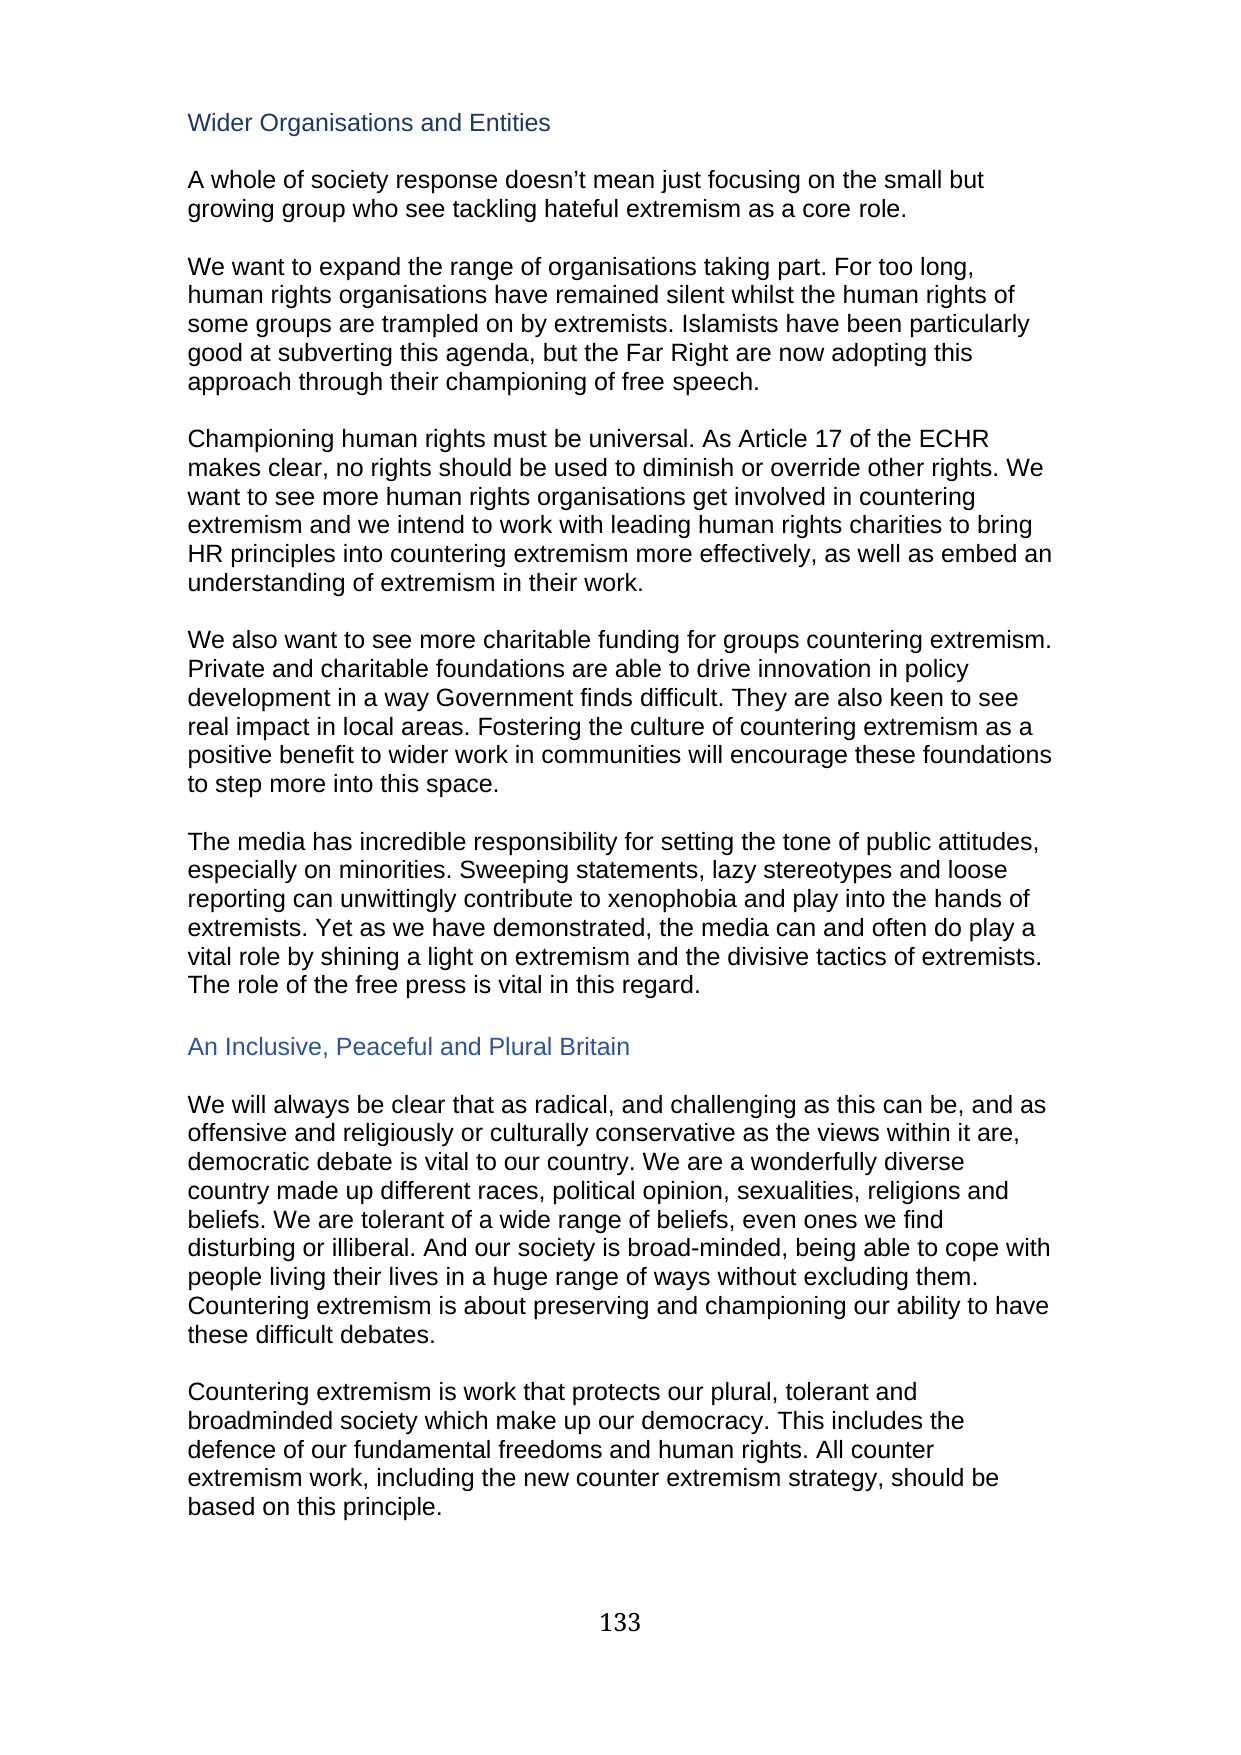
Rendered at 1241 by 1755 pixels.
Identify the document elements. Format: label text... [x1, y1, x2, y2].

text We also want to see more charitable funding for groups countering extremism. Private and charitable foundations are able to drive innovation in policy development in a way Government finds difficult. They are also keen to see real impact in local areas. Fostering the culture of countering extremism as a positive benefit to wider work in communities will encourage these foundations to step more into this space. [187, 625, 1053, 798]
text We want to expand the range of organisations taking part. For too long, human rights organisations have remained silent whilst the human rights of some groups are trampled on by extremists. Islamists have been particularly good at subverting this agenda, but the Far Right are now adopting this approach through their championing of free speech. [187, 252, 1053, 395]
text Countering extremism is work that protects our plural, tolerant and broadminded society which make up our democracy. This includes the defence of our fundamental freedoms and human rights. All counter extremism work, including the new counter extremism strategy, should be based on this principle. [187, 1377, 1053, 1521]
text A whole of society response doesn’t mean just focusing on the small but growing group who see tackling hateful extremism as a core role. [187, 165, 1053, 223]
subtitle An Inclusive, Peaceful and Plural Britain [187, 1032, 1053, 1061]
text We will always be clear that as radical, and challenging as this can be, and as offensive and religiously or culturally conservative as the views within it are, democratic debate is vital to our country. We are a wonderfully diverse country made up different races, political opinion, sexualities, religions and beliefs. We are tolerant of a wide range of beliefs, even ones we find disturbing or illiberal. And our society is broad-minded, being able to cope with people living their lives in a huge range of ways without excluding them. Countering extremism is about preserving and championing our ability to have these difficult debates. [187, 1089, 1053, 1348]
subtitle Wider Organisations and Entities [187, 108, 1053, 137]
text The media has incredible responsibility for setting the tone of public attitudes, especially on minorities. Sweeping statements, lazy stereotypes and loose reporting can unwittingly contribute to xenophobia and play into the hands of extremists. Yet as we have demonstrated, the media can and often do play a vital role by shining a light on extremism and the divisive tactics of extremists. The role of the free press is vital in this regard. [187, 827, 1053, 999]
text Championing human rights must be universal. As Article 17 of the ECHR makes clear, no rights should be used to diminish or override other rights. We want to see more human rights organisations get involved in countering extremism and we intend to work with leading human rights charities to bring HR principles into countering extremism more effectively, as well as embed an understanding of extremism in their work. [187, 424, 1053, 597]
